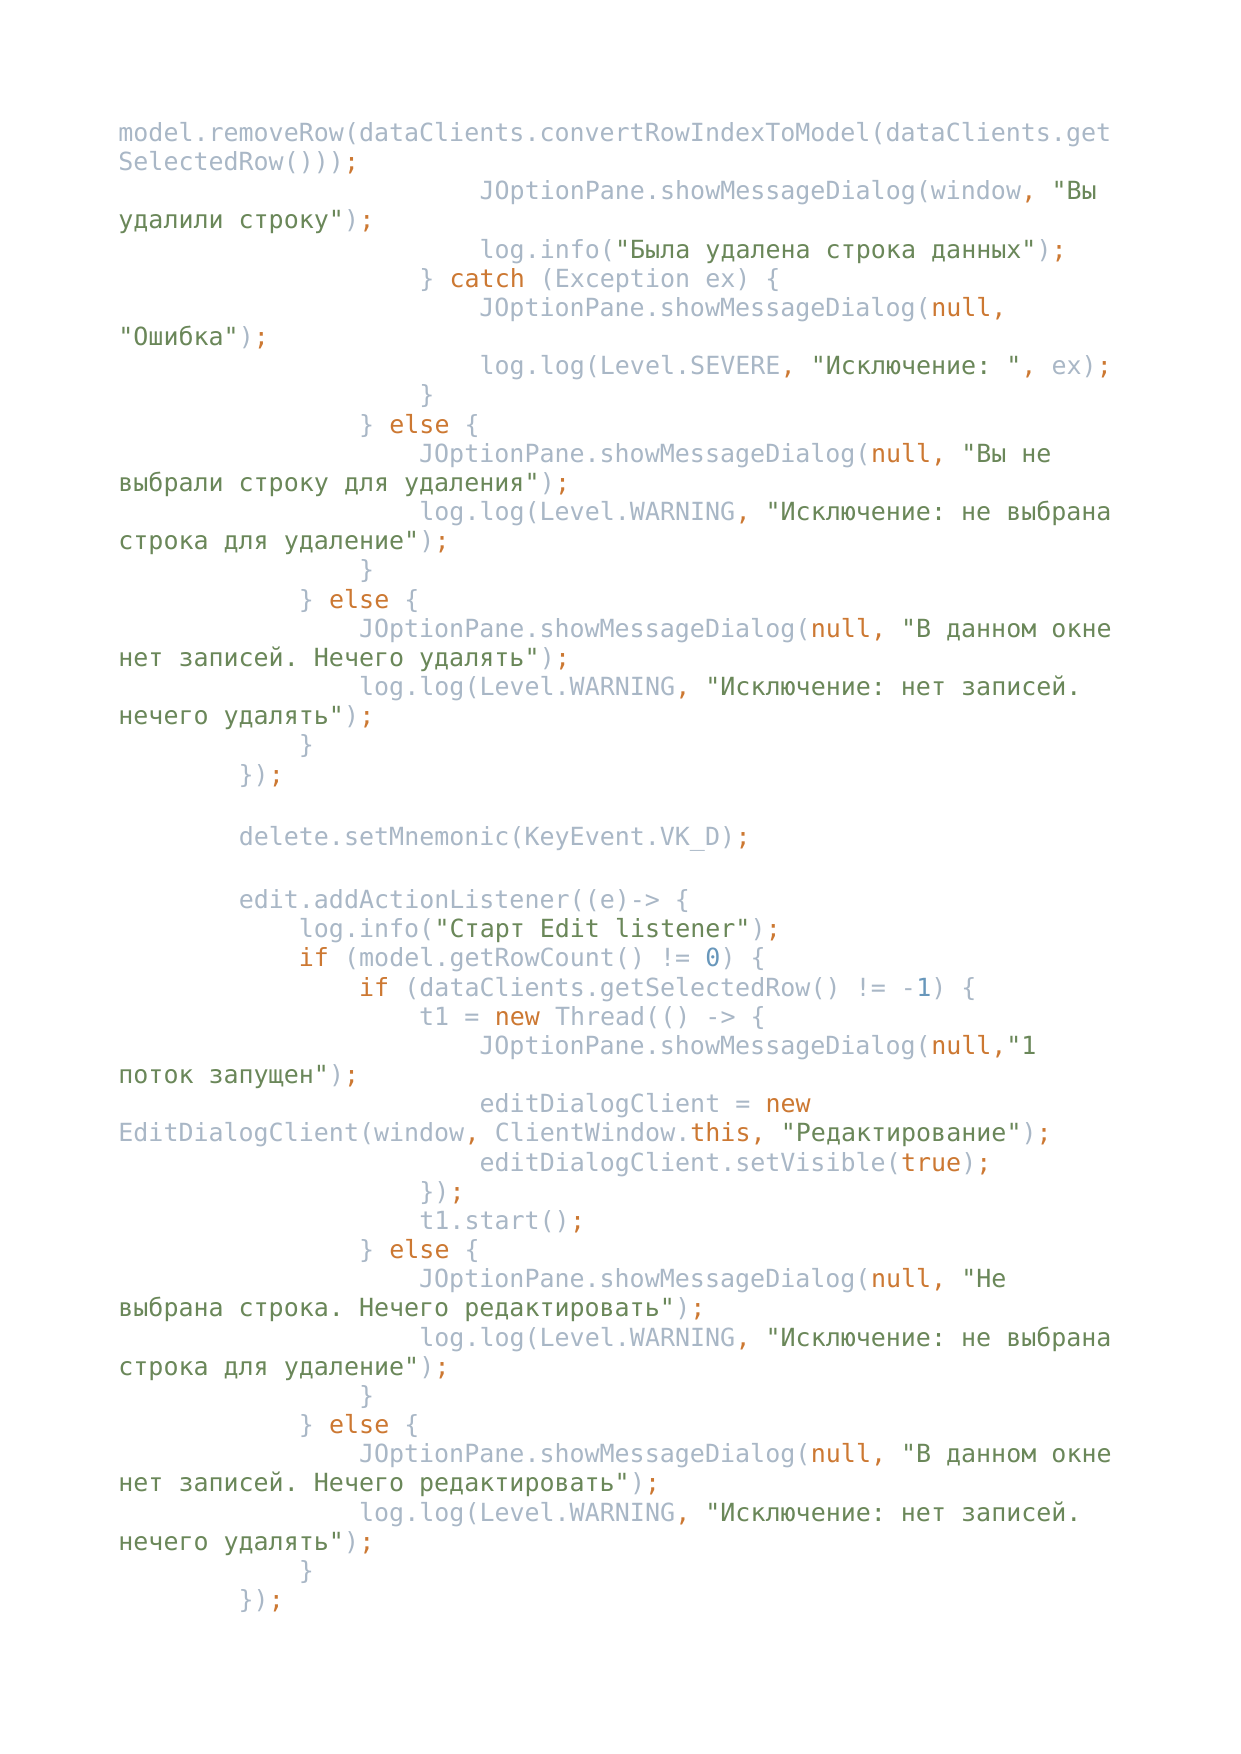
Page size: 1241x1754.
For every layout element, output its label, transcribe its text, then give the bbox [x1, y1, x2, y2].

text model.removeRow(dataClients.convertRowIndexToModel(dataClients.getSelectedRow())); JOptionPane.showMessageDialog(window, "Вы удалили строку"); log.info("Была удалена строка данных"); } catch (Exception ex) { JOptionPane.showMessageDialog(null, "Ошибка"); log.log(Level.SEVERE, "Исключение: ", ex); } } else { JOptionPane.showMessageDialog(null, "Вы не выбрали строку для удаления"); log.log(Level.WARNING, "Исключение: не выбрана строка для удаление"); } } else { JOptionPane.showMessageDialog(null, "В данном окне нет записей. Нечего удалять"); log.log(Level.WARNING, "Исключение: нет записей. нечего удалять"); } }); delete.setMnemonic(KeyEvent.VK_D); edit.addActionListener((e)-> { log.info("Старт Edit listener"); if (model.getRowCount() != 0) { if (dataClients.getSelectedRow() != -1) { t1 = new Thread(() -> { JOptionPane.showMessageDialog(null,"1 поток запущен"); editDialogClient = new EditDialogClient(window, ClientWindow.this, "Редактирование"); editDialogClient.setVisible(true); }); t1.start(); } else { JOptionPane.showMessageDialog(null, "Не выбрана строка. Нечего редактировать"); log.log(Level.WARNING, "Исключение: не выбрана строка для удаление"); } } else { JOptionPane.showMessageDialog(null, "В данном окне нет записей. Нечего редактировать"); log.log(Level.WARNING, "Исключение: нет записей. нечего удалять"); } }); [118, 118, 1122, 1614]
